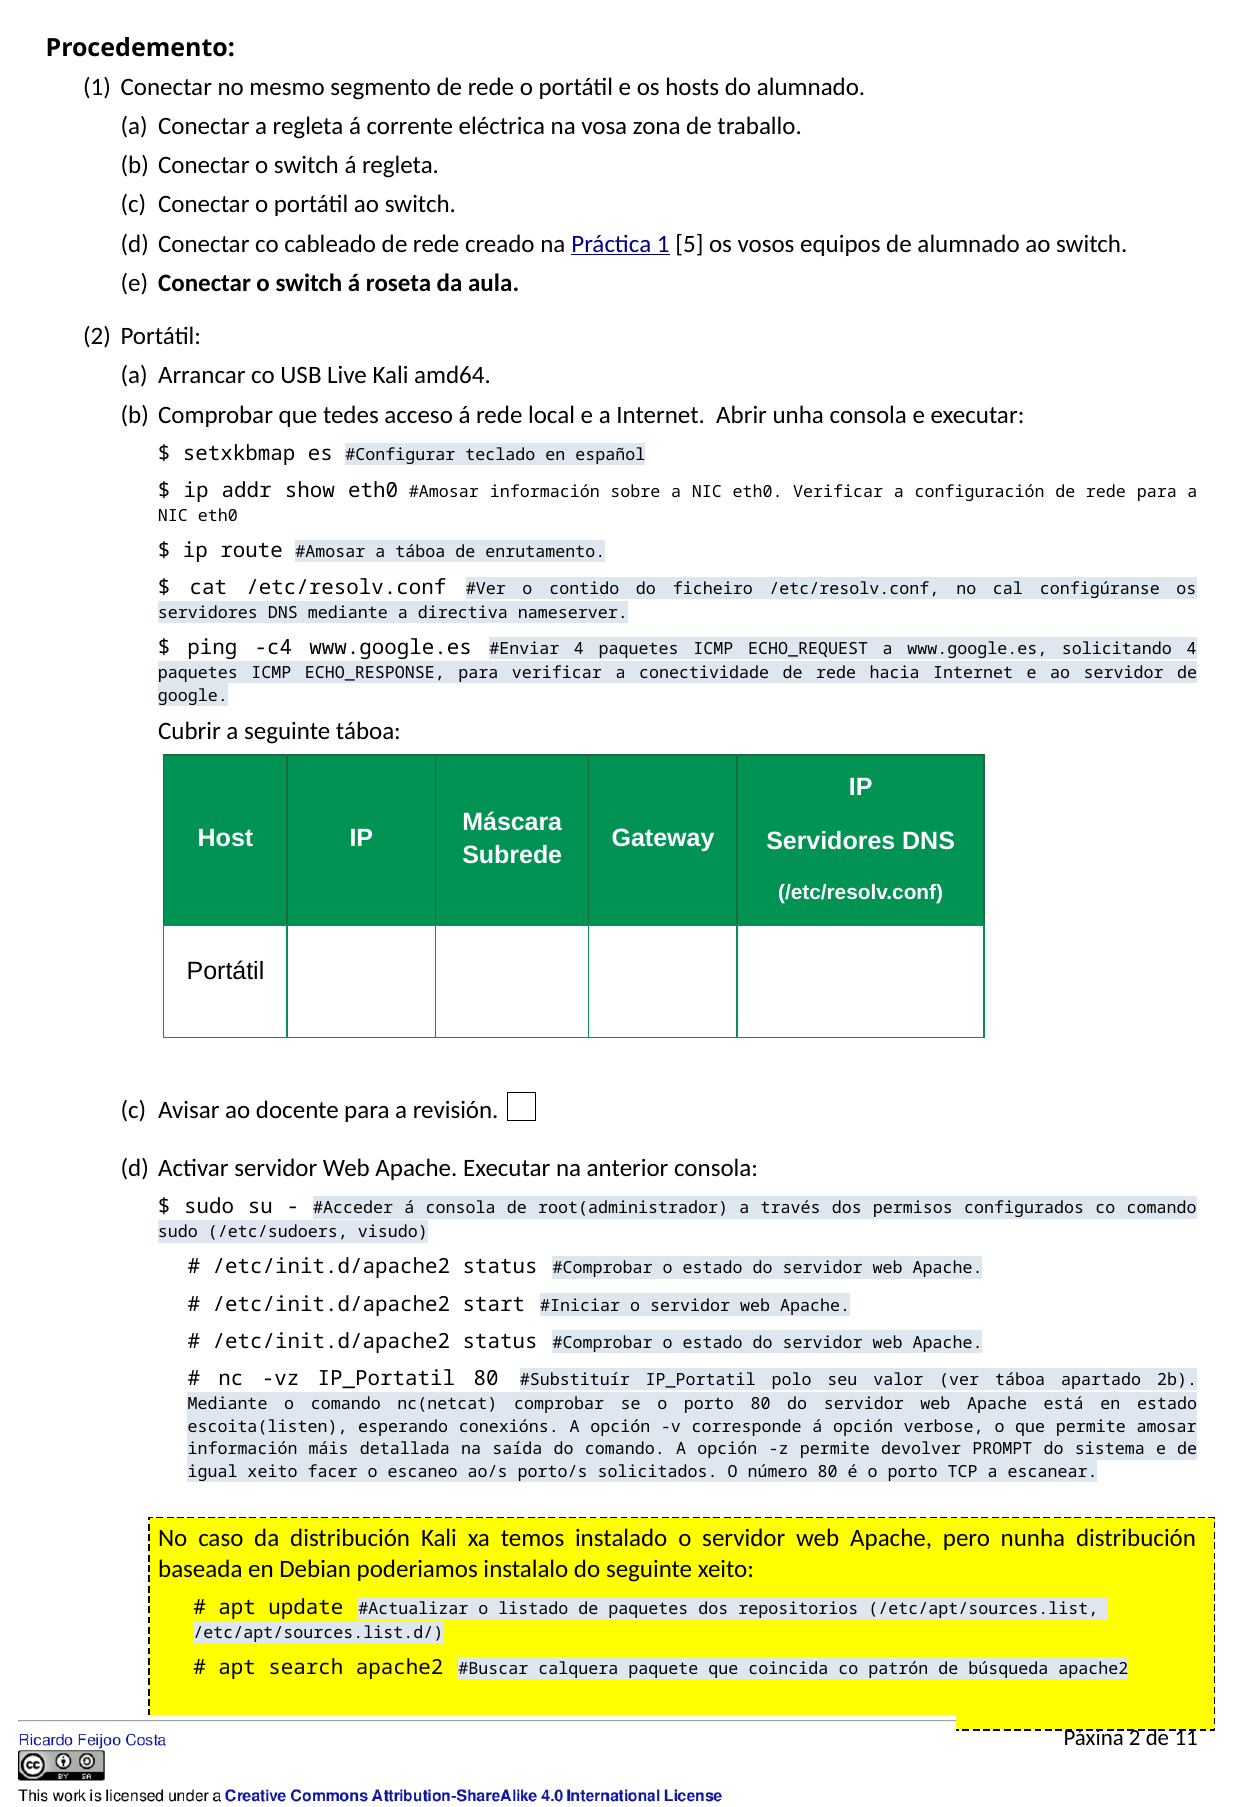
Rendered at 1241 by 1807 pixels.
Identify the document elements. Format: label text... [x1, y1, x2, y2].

list Conectar o switch á roseta da aula. [120, 267, 1197, 298]
table_cell [589, 926, 736, 1036]
list Conectar o switch á regleta. [120, 149, 1197, 180]
table_header IP [288, 756, 435, 924]
text Procedemento: [45, 30, 1197, 64]
list Conectar co cableado de rede creado na Práctica 1 [5] os vosos equipos de alumnado ao switch. [120, 228, 1197, 258]
table_cell [436, 926, 588, 1036]
table_header Gateway [589, 756, 736, 924]
list Arrancar co USB Live Kali amd64. [120, 359, 1197, 390]
picture [8, 1715, 957, 1806]
list # apt search apache2 #Buscar calquera paquete que coincida co patrón de búsqueda apache2 [158, 1652, 1197, 1681]
list No caso da distribución Kali xa temos instalado o servidor web Apache, pero nunha distribución baseada en Debian poderiamos instalalo do seguinte xeito: [120, 1523, 1197, 1584]
list Cubrir a seguinte táboa: [120, 715, 1197, 745]
list # apt update #Actualizar o listado de paquetes dos repositorios (/etc/apt/sources.list, /etc/apt/sources.list.d/) [158, 1592, 1197, 1643]
table_cell [738, 926, 983, 1036]
list Conectar a regleta á corrente eléctrica na vosa zona de traballo. [120, 110, 1197, 141]
list Conectar o portátil ao switch. [120, 188, 1197, 219]
table_header Máscara Subrede [436, 756, 588, 924]
list Conectar no mesmo segmento de rede o portátil e os hosts do alumnado. [83, 71, 1197, 101]
list # /etc/init.d/apache2 status #Comprobar o estado do servidor web Apache. [152, 1252, 1197, 1280]
list $ setxkbmap es #Configurar teclado en español [122, 438, 1197, 466]
list # nc -vz IP_Portatil 80 #Substituír IP_Portatil polo seu valor (ver táboa apartado 2b). Mediante o comando nc(netcat) comprobar se o porto 80 do servidor web Apache está en estado escoita(listen), esperando conexións. A opción -v corresponde á opción verbose, o que permite amosar información máis detallada na saída do comando. A opción -z permite devolver PROMPT do sistema e de igual xeito facer o escaneo ao/s porto/s solicitados. O número 80 é o porto TCP a escanear. [152, 1363, 1197, 1482]
list $ cat /etc/resolv.conf #Ver o contido do ficheiro /etc/resolv.conf, no cal configúranse os servidores DNS mediante a directiva nameserver. [122, 572, 1197, 623]
table_cell Portátil [164, 926, 286, 1036]
list # /etc/init.d/apache2 status #Comprobar o estado do servidor web Apache. [152, 1326, 1197, 1354]
list $ ip route #Amosar a táboa de enrutamento. [122, 535, 1197, 563]
table_header Host [164, 756, 286, 924]
table_header IP Servidores DNS (/etc/resolv.conf) [738, 756, 983, 924]
list # /etc/init.d/apache2 start #Iniciar o servidor web Apache. [152, 1289, 1197, 1317]
table_cell [288, 926, 435, 1036]
list Portátil: [83, 320, 1197, 351]
list Comprobar que tedes acceso á rede local e a Internet. Abrir unha consola e executar: [120, 399, 1197, 429]
list $ ip addr show eth0 #Amosar información sobre a NIC eth0. Verificar a configuración de rede para a NIC eth0 [122, 475, 1197, 526]
list $ ping -c4 www.google.es #Enviar 4 paquetes ICMP ECHO_REQUEST a www.google.es, solicitando 4 paquetes ICMP ECHO_RESPONSE, para verificar a conectividade de rede hacia Internet e ao servidor de google. [122, 632, 1197, 706]
list Avisar ao docente para a revisión. [120, 1094, 1197, 1125]
list Activar servidor Web Apache. Executar na anterior consola: [120, 1152, 1197, 1183]
list $ sudo su - #Acceder á consola de root(administrador) a través dos permisos configurados co comando sudo (/etc/sudoers, visudo) [122, 1192, 1197, 1243]
